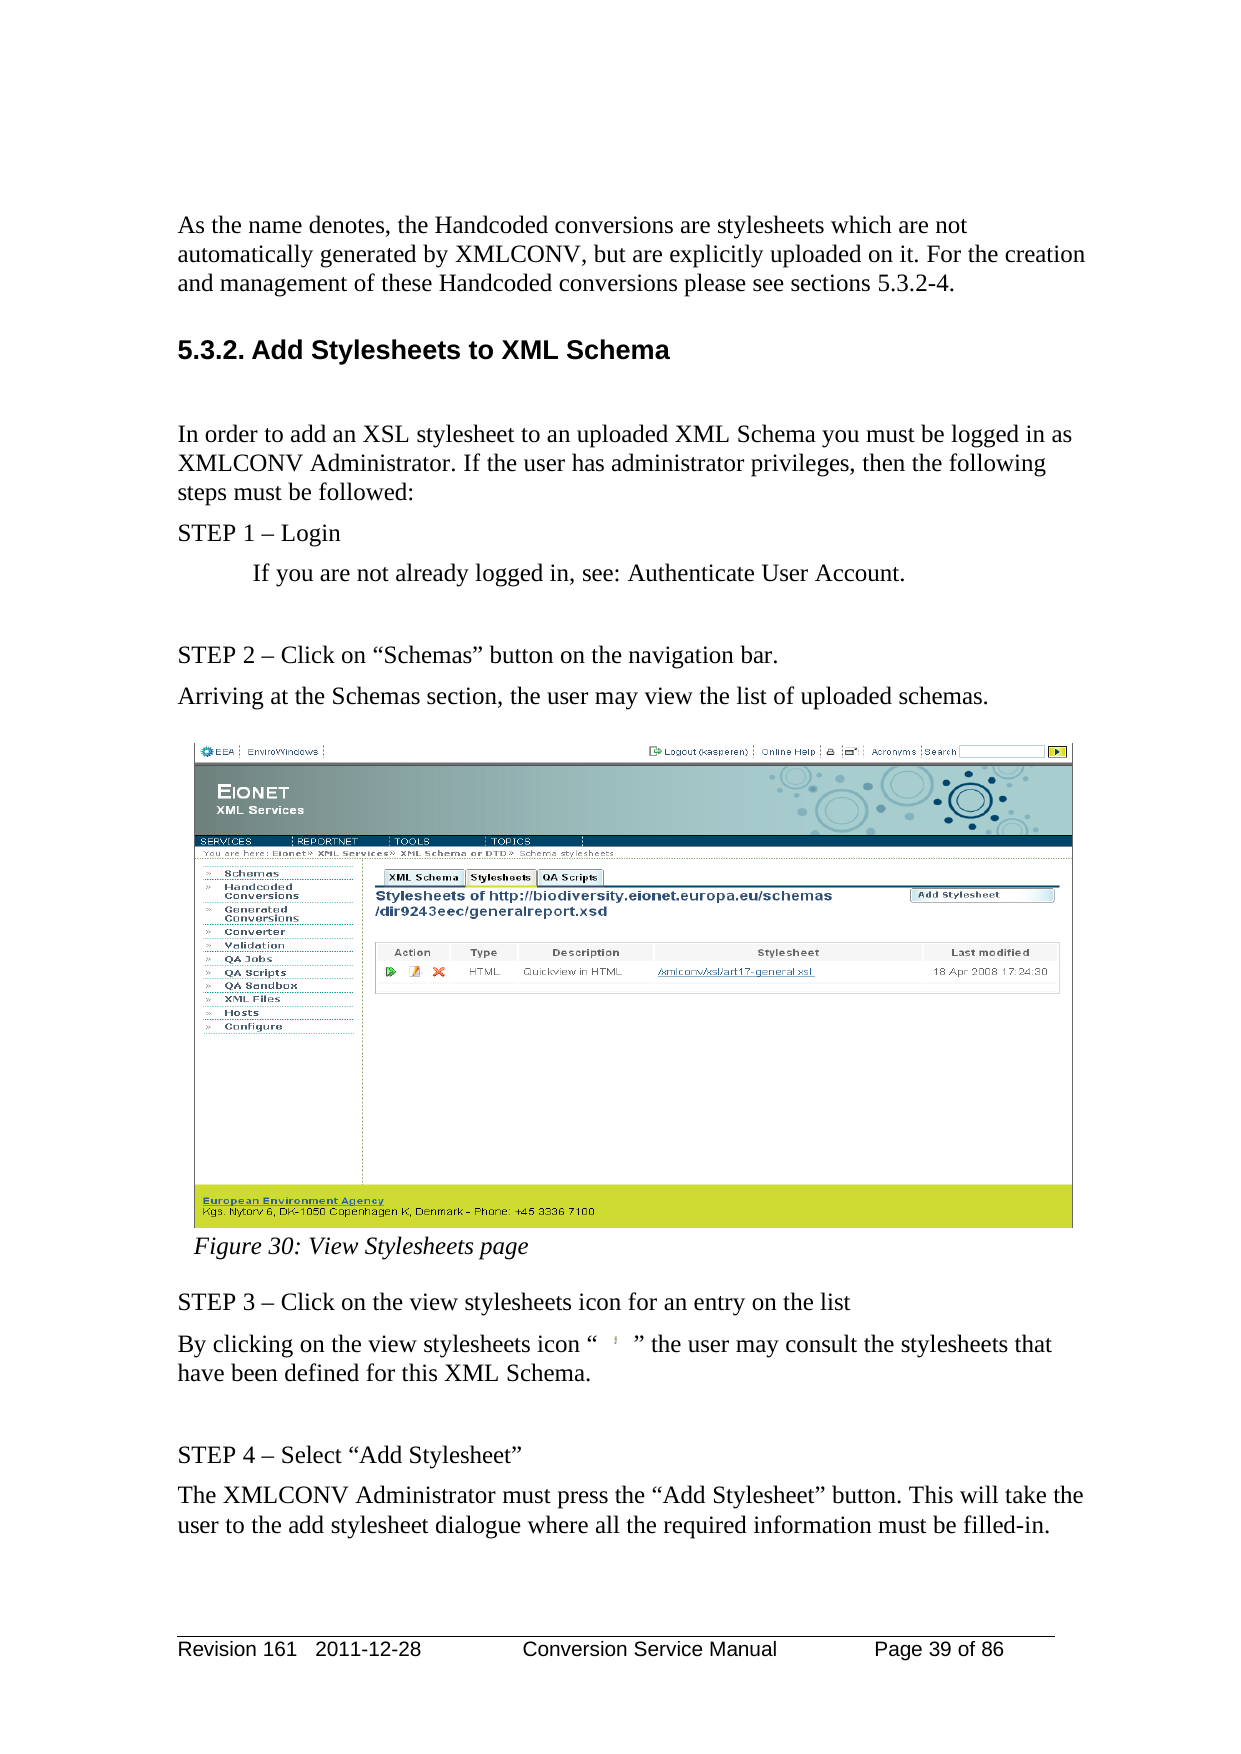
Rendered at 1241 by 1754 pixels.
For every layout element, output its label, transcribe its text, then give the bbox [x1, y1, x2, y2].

text If you are not already logged in, see: Authenticate User Account. [177, 558, 1092, 587]
text STEP 3 – Click on the view stylesheets icon for an entry on the list [177, 1286, 1092, 1316]
text As the name denotes, the Handcoded conversions are stylesheets which are not automatically generated by XMLCONV, but are explicitly uploaded on it. For the creation and management of these Handcoded conversions please see sections 5.3.2-4. [177, 210, 1092, 297]
text Arriving at the Schemas section, the user may view the list of uploaded schemas. [177, 681, 1092, 710]
text STEP 1 – Login [177, 517, 1092, 547]
text STEP 2 – Click on “Schemas” button on the navigation bar. [177, 640, 1092, 669]
subtitle Add Stylesheets to XML Schema [177, 334, 1092, 365]
text STEP 4 – Select “Add Stylesheet” [177, 1439, 1092, 1469]
text By clicking on the view stylesheets icon “” the user may consult the stylesheets that have been defined for this XML Schema. [177, 1327, 1092, 1387]
text The XMLCONV Administrator must press the “Add Stylesheet” button. This will take the user to the add stylesheet dialogue where all the required information must be filled-in. [177, 1480, 1092, 1538]
text Figure 30: View Stylesheets page [194, 1231, 1074, 1260]
text In order to add an XSL stylesheet to an uploaded XML Schema you must be logged in as XMLCONV Administrator. If the user has administrator privileges, then the following steps must be followed: [177, 418, 1092, 506]
